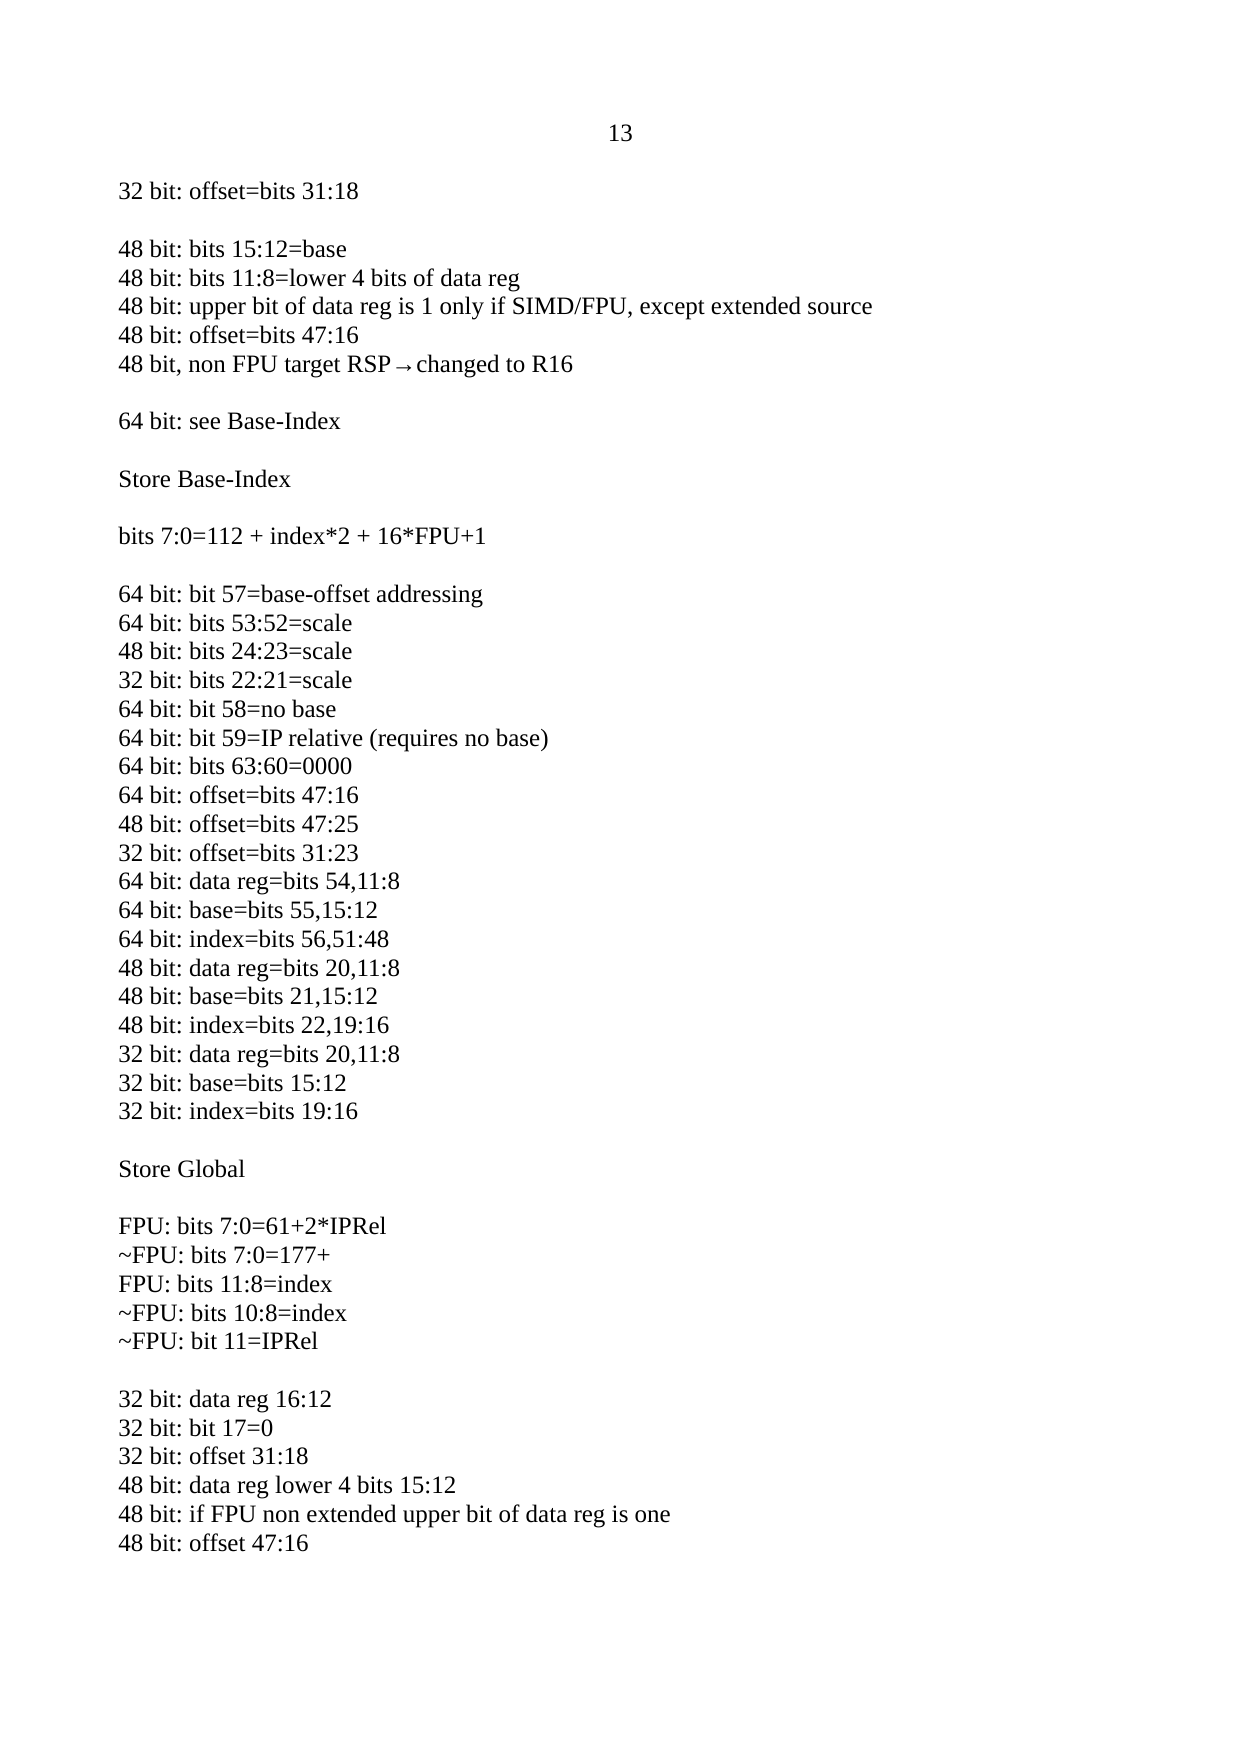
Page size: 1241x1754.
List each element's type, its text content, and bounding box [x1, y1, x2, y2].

text 48 bit, non FPU target RSP→changed to R16 [118, 349, 1122, 378]
text 48 bit: offset 47:16 [118, 1528, 1122, 1556]
text 48 bit: bits 15:12=base [118, 234, 1122, 263]
text ~FPU: bit 11=IPRel [118, 1326, 1122, 1355]
text 32 bit: data reg 16:12 [118, 1384, 1122, 1413]
text ~FPU: bits 7:0=177+ [118, 1240, 1122, 1269]
text bits 7:0=112 + index*2 + 16*FPU+1 [118, 521, 1122, 550]
text 64 bit: bit 58=no base [118, 694, 1122, 723]
text FPU: bits 7:0=61+2*IPRel [118, 1211, 1122, 1240]
text 48 bit: data reg lower 4 bits 15:12 [118, 1470, 1122, 1499]
text 32 bit: offset 31:18 [118, 1441, 1122, 1470]
text 48 bit: upper bit of data reg is 1 only if SIMD/FPU, except extended source [118, 291, 1122, 320]
text 48 bit: index=bits 22,19:16 [118, 1010, 1122, 1039]
text 32 bit: bit 17=0 [118, 1413, 1122, 1441]
text Store Base-Index [118, 464, 1122, 493]
text 64 bit: bit 57=base-offset addressing [118, 579, 1122, 608]
text 64 bit: bit 59=IP relative (requires no base) [118, 723, 1122, 751]
text 64 bit: data reg=bits 54,11:8 [118, 866, 1122, 895]
text 32 bit: offset=bits 31:18 [118, 176, 1122, 205]
text 64 bit: offset=bits 47:16 [118, 780, 1122, 809]
text ~FPU: bits 10:8=index [118, 1298, 1122, 1326]
text 48 bit: offset=bits 47:25 [118, 809, 1122, 838]
text 32 bit: index=bits 19:16 [118, 1096, 1122, 1125]
text 48 bit: offset=bits 47:16 [118, 320, 1122, 349]
text 64 bit: bits 53:52=scale [118, 608, 1122, 636]
text 32 bit: base=bits 15:12 [118, 1068, 1122, 1096]
text 64 bit: bits 63:60=0000 [118, 751, 1122, 780]
text 64 bit: index=bits 56,51:48 [118, 924, 1122, 953]
text FPU: bits 11:8=index [118, 1269, 1122, 1298]
text 32 bit: bits 22:21=scale [118, 665, 1122, 694]
text 48 bit: if FPU non extended upper bit of data reg is one [118, 1499, 1122, 1528]
text 64 bit: see Base-Index [118, 406, 1122, 435]
text 48 bit: bits 11:8=lower 4 bits of data reg [118, 263, 1122, 291]
text 32 bit: offset=bits 31:23 [118, 838, 1122, 866]
text Store Global [118, 1154, 1122, 1183]
text 32 bit: data reg=bits 20,11:8 [118, 1039, 1122, 1068]
text 48 bit: data reg=bits 20,11:8 [118, 953, 1122, 981]
text 64 bit: base=bits 55,15:12 [118, 895, 1122, 924]
text 48 bit: base=bits 21,15:12 [118, 981, 1122, 1010]
text 48 bit: bits 24:23=scale [118, 636, 1122, 665]
